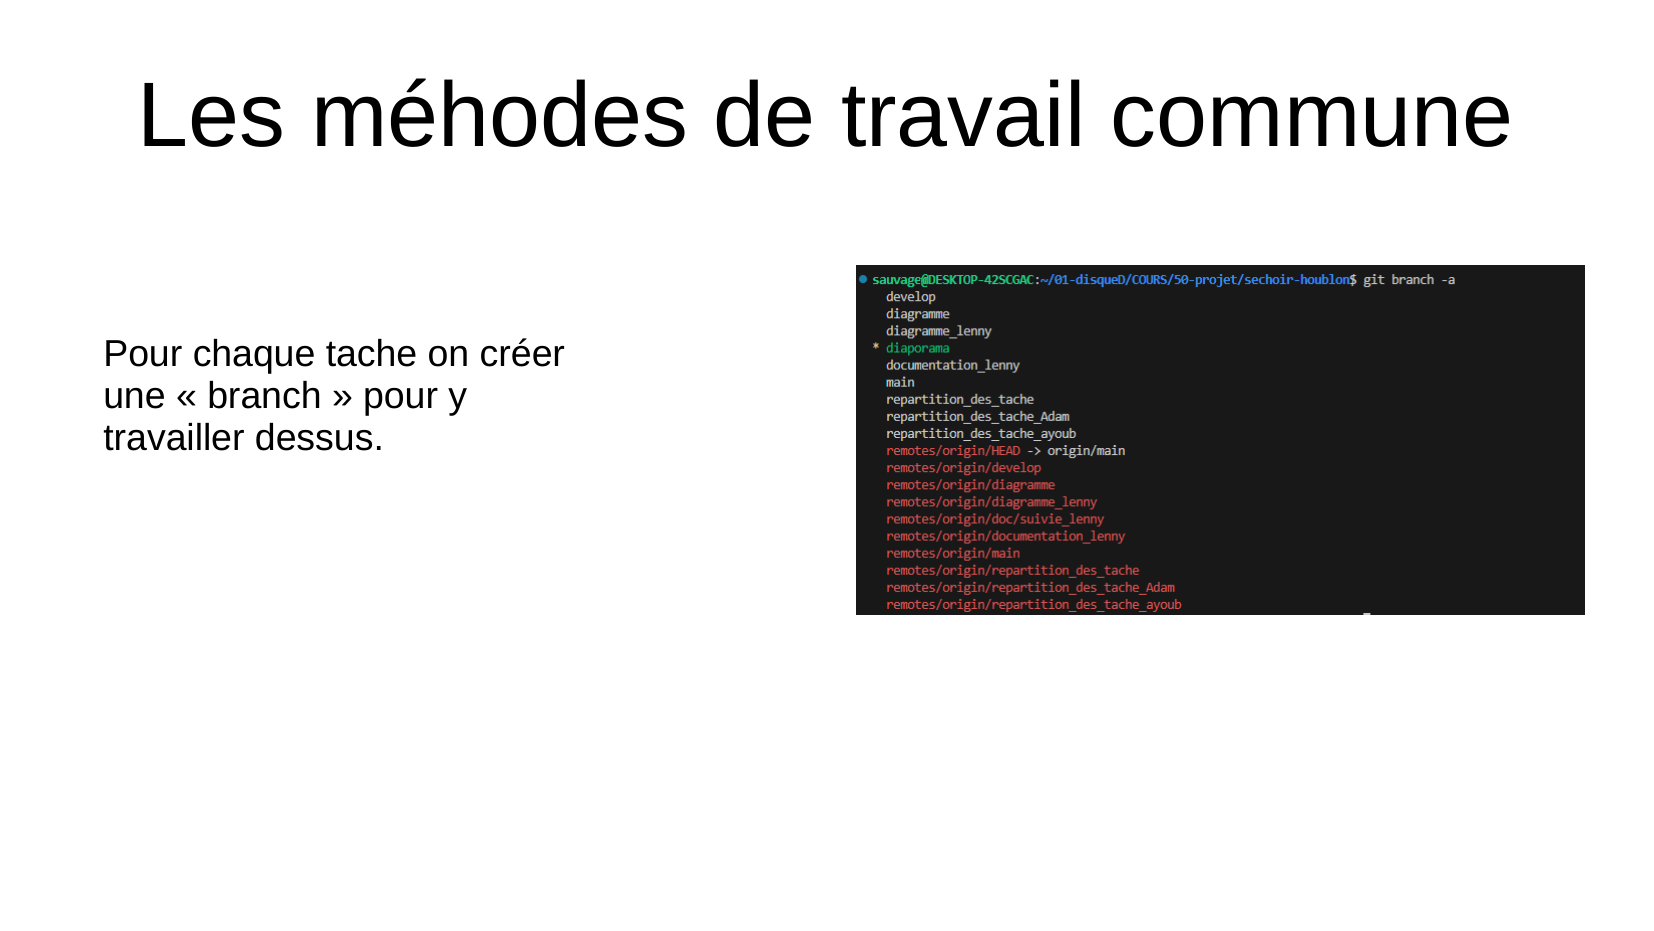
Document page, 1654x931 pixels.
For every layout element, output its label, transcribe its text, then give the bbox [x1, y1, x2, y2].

title Les méhodes de travail commune [82, 37, 1571, 193]
picture [856, 265, 1585, 615]
text_box Pour chaque tache on créer une « branch » pour y travailler dessus. [88, 324, 621, 473]
